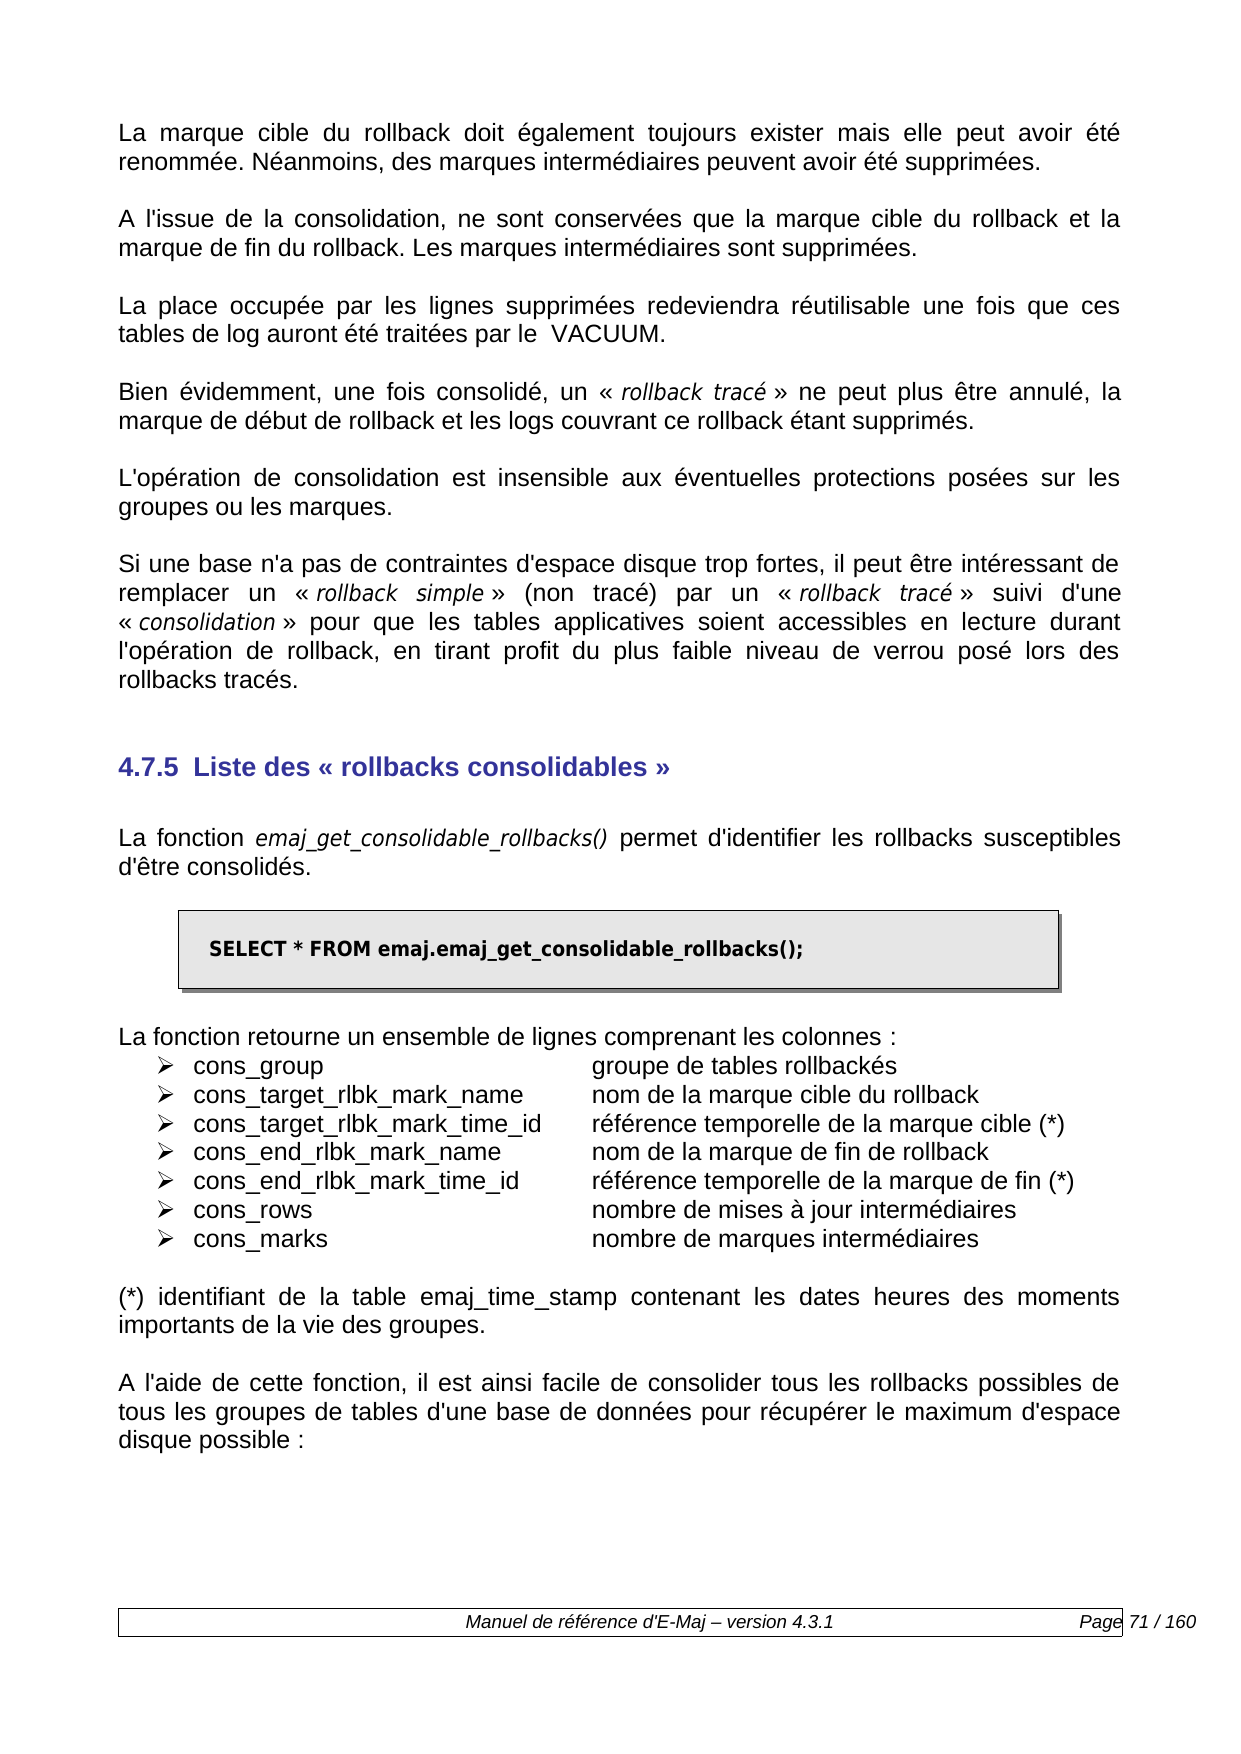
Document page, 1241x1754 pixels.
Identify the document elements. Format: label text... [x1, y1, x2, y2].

list cons_rows nombre de mises à jour intermédiaires [156, 1195, 1122, 1224]
list cons_target_rlbk_mark_time_id référence temporelle de la marque cible (*) [156, 1108, 1122, 1137]
text La fonction retourne un ensemble de lignes comprenant les colonnes : [118, 1022, 1122, 1051]
text La fonction emaj_get_consolidable_rollbacks() permet d'identifier les rollbacks susceptibles d'être consolidés. [118, 823, 1122, 881]
list cons_target_rlbk_mark_name nom de la marque cible du rollback [156, 1080, 1122, 1108]
text Bien évidemment, une fois consolidé, un « rollback tracé » ne peut plus être annulé, la marque de début de rollback et les logs couvrant ce rollback étant supprimés. [118, 377, 1122, 434]
text La marque cible du rollback doit également toujours exister mais elle peut avoir été renommée. Néanmoins, des marques intermédiaires peuvent avoir été supprimées. [118, 118, 1122, 176]
text (*) identifiant de la table emaj_time_stamp contenant les dates heures des moments importants de la vie des groupes. [118, 1282, 1122, 1339]
text La place occupée par les lignes supprimées redeviendra réutilisable une fois que ces tables de log auront été traitées par le VACUUM. [118, 291, 1122, 348]
list cons_end_rlbk_mark_name nom de la marque de fin de rollback [156, 1137, 1122, 1166]
list cons_marks nombre de marques intermédiaires [156, 1224, 1122, 1253]
text A l'issue de la consolidation, ne sont conservées que la marque cible du rollback et la marque de fin du rollback. Les marques intermédiaires sont supprimées. [118, 204, 1122, 262]
text L'opération de consolidation est insensible aux éventuelles protections posées sur les groupes ou les marques. [118, 463, 1122, 521]
text A l'aide de cette fonction, il est ainsi facile de consolider tous les rollbacks possibles de tous les groupes de tables d'une base de données pour récupérer le maximum d'espace disque possible : [118, 1368, 1122, 1454]
list cons_end_rlbk_mark_time_id référence temporelle de la marque de fin (*) [156, 1166, 1122, 1195]
subtitle Liste des « rollbacks consolidables » [118, 751, 1122, 782]
text SELECT * FROM emaj.emaj_get_consolidable_rollbacks(); [179, 934, 1058, 958]
text Si une base n'a pas de contraintes d'espace disque trop fortes, il peut être intéressant de remplacer un « rollback simple » (non tracé) par un « rollback tracé » suivi d'une « consolidation » pour que les tables applicatives soient accessibles en lecture durant l'opération de rollback, en tirant profit du plus faible niveau de verrou posé lors des rollbacks tracés. [118, 549, 1122, 693]
list cons_group groupe de tables rollbackés [156, 1051, 1122, 1080]
